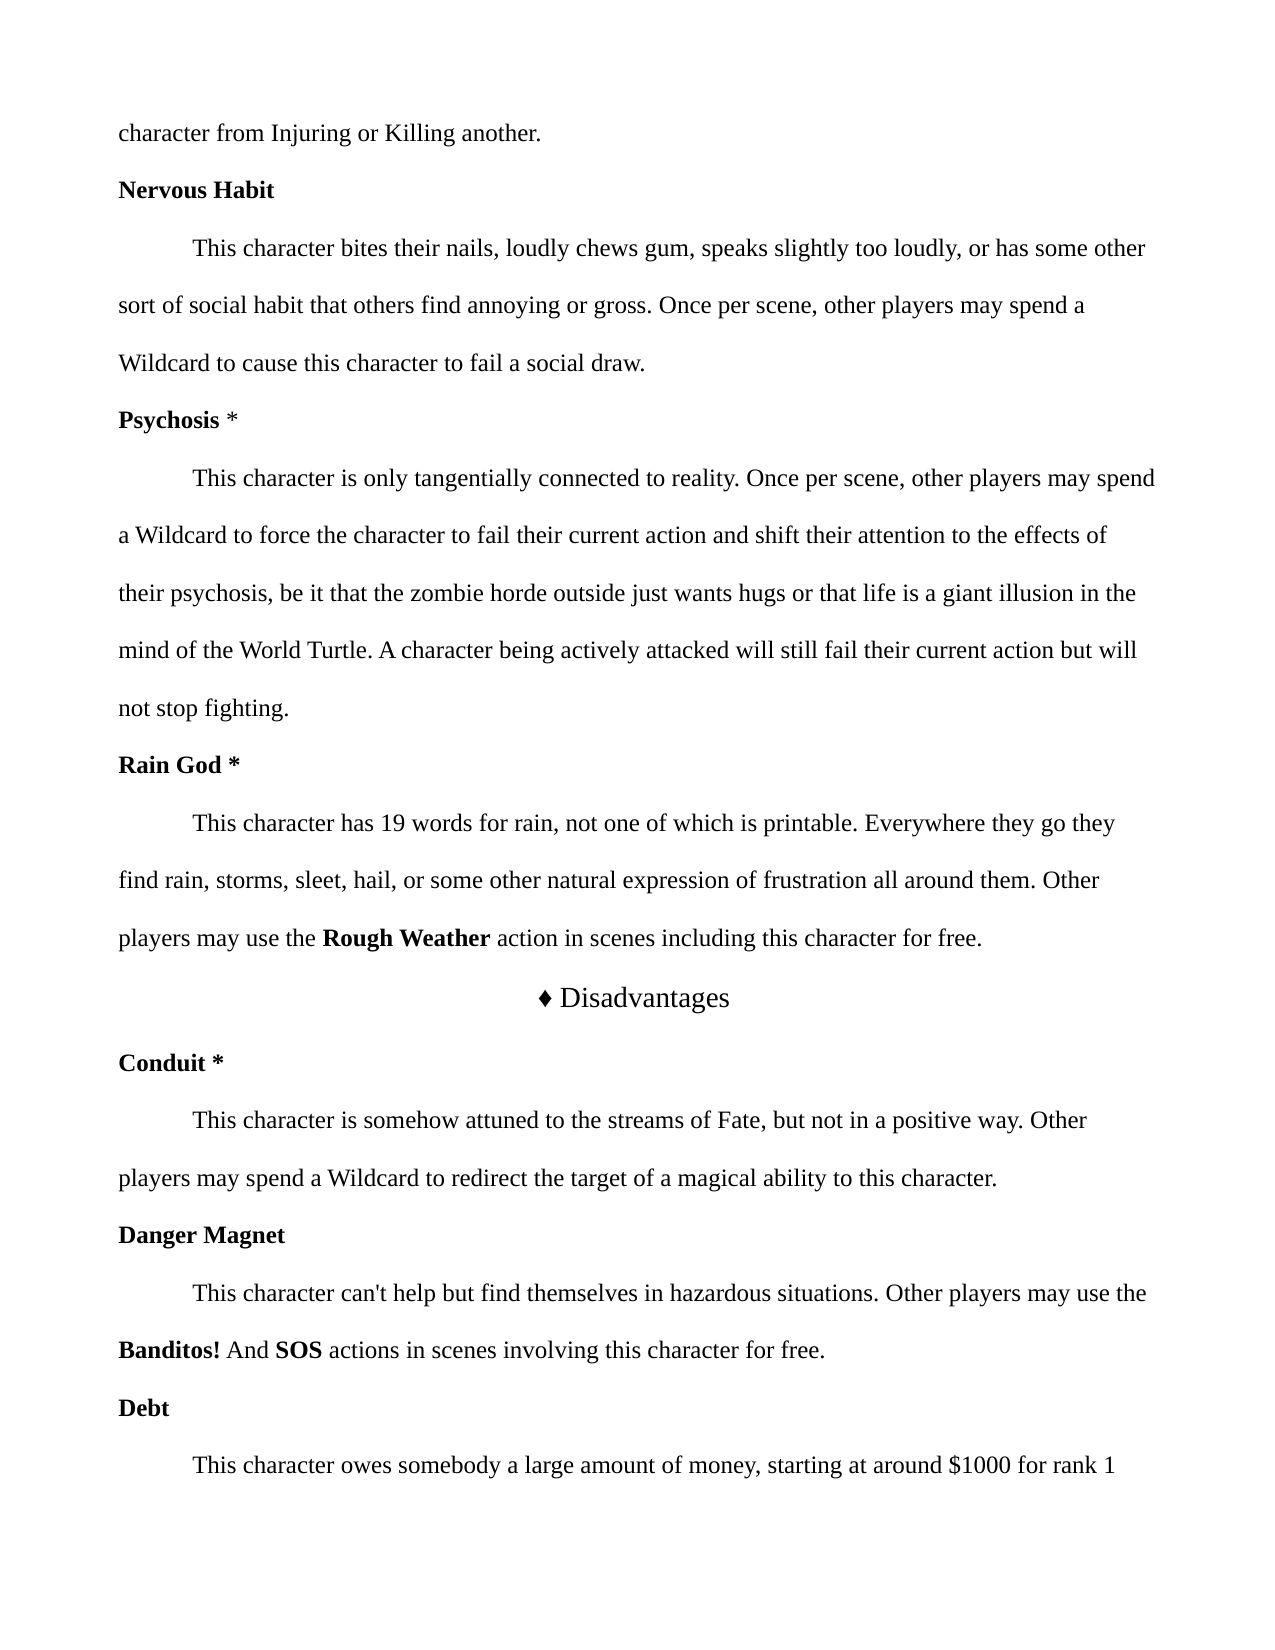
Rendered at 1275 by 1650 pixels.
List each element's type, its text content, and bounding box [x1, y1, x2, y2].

text ♦ Disadvantages [118, 981, 1157, 1014]
text This character bites their nails, loudly chews gum, speaks slightly too loudly, or has some other sort of social habit that others find annoying or gross. Once per scene, other players may spend a Wildcard to cause this character to fail a social draw. [118, 233, 1157, 377]
text character from Injuring or Killing another. [118, 118, 1157, 147]
text Danger Magnet [118, 1220, 1157, 1249]
text This character has 19 words for rain, not one of which is printable. Everywhere they go they find rain, storms, sleet, hail, or some other natural expression of frustration all around them. Other players may use the Rough Weather action in scenes including this character for free. [118, 808, 1157, 952]
text This character owes somebody a large amount of money, starting at around $1000 for rank 1 [118, 1450, 1157, 1479]
text Rain God * [118, 751, 1157, 779]
text Conduit * [118, 1048, 1157, 1076]
text Nervous Habit [118, 176, 1157, 204]
text This character is only tangentially connected to reality. Once per scene, other players may spend a Wildcard to force the character to fail their current action and shift their attention to the effects of their psychosis, be it that the zombie horde outside just wants hugs or that life is a giant illusion in the mind of the World Turtle. A character being actively attacked will still fail their current action but will not stop fighting. [118, 463, 1157, 722]
text Debt [118, 1393, 1157, 1421]
text This character can't help but find themselves in hazardous situations. Other players may use the Banditos! And SOS actions in scenes involving this character for free. [118, 1278, 1157, 1364]
text This character is somehow attuned to the streams of Fate, but not in a positive way. Other players may spend a Wildcard to redirect the target of a magical ability to this character. [118, 1105, 1157, 1191]
text Psychosis * [118, 406, 1157, 434]
